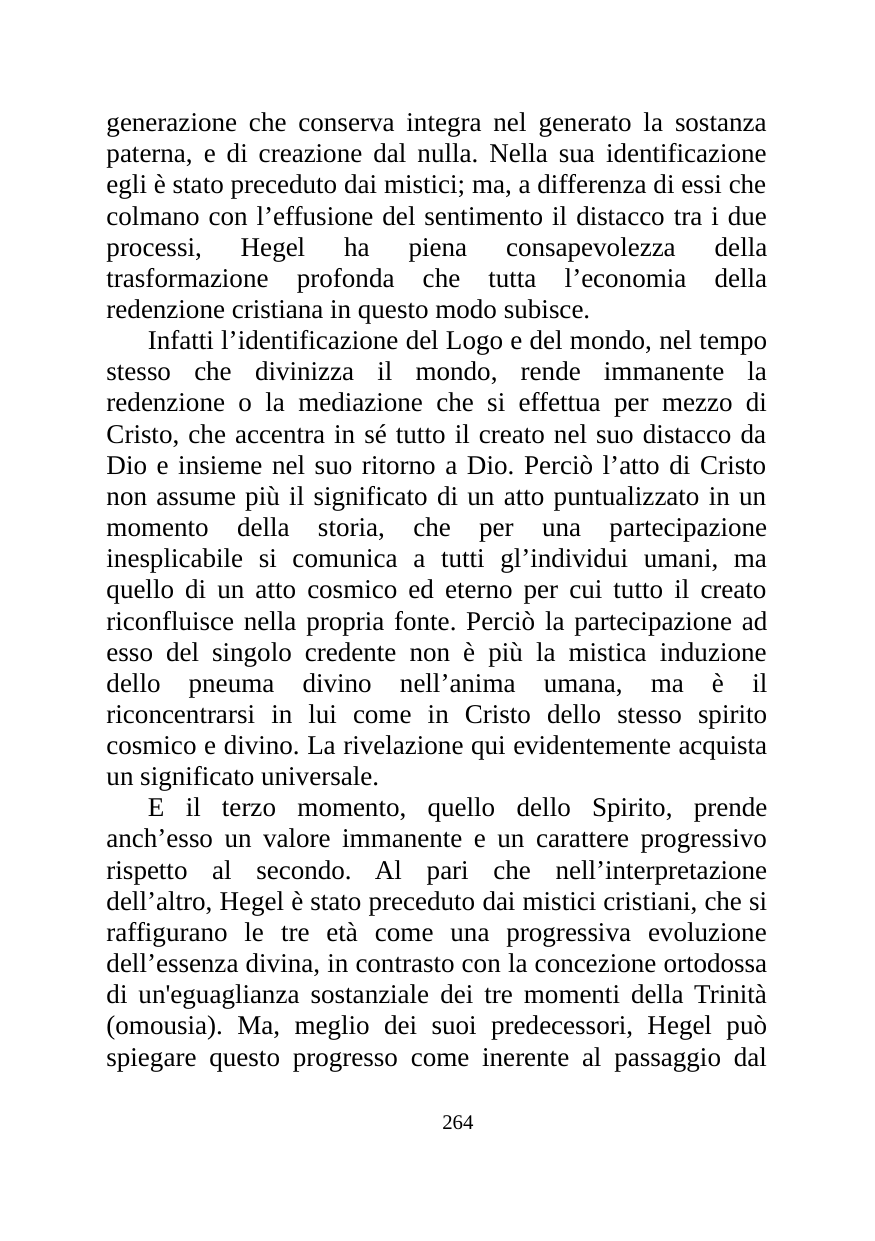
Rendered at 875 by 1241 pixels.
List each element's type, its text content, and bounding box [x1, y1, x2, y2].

text generazione che conserva integra nel generato la sostanza paterna, e di creazione dal nulla. Nella sua identificazione egli è stato preceduto dai mistici; ma, a differenza di essi che colmano con l’effusione del sentimento il distacco tra i due processi, Hegel ha piena consapevolezza della trasformazione profonda che tutta l’economia della redenzione cristiana in questo modo subisce. [106, 106, 768, 324]
text E il terzo momento, quello dello Spirito, prende anch’esso un valore immanente e un carattere progressivo rispetto al secondo. Al pari che nell’interpretazione dell’altro, Hegel è stato preceduto dai mistici cristiani, che si raffigurano le tre età come una progressiva evoluzione dell’essenza divina, in contrasto con la concezione ortodossa di un'eguaglianza sostanziale dei tre momenti della Trinità (omousia). Ma, meglio dei suoi predecessori, Hegel può spiegare questo progresso come inerente al passaggio dal [106, 791, 768, 1072]
text Infatti l’identificazione del Logo e del mondo, nel tempo stesso che divinizza il mondo, rende immanente la redenzione o la mediazione che si effettua per mezzo di Cristo, che accentra in sé tutto il creato nel suo distacco da Dio e insieme nel suo ritorno a Dio. Perciò l’atto di Cristo non assume più il significato di un atto puntualizzato in un momento della storia, che per una partecipazione inesplicabile si comunica a tutti gl’individui umani, ma quello di un atto cosmico ed eterno per cui tutto il creato riconfluisce nella propria fonte. Perciò la partecipazione ad esso del singolo credente non è più la mistica induzione dello pneuma divino nell’anima umana, ma è il riconcentrarsi in lui come in Cristo dello stesso spirito cosmico e divino. La rivelazione qui evidentemente acquista un significato universale. [106, 324, 768, 791]
